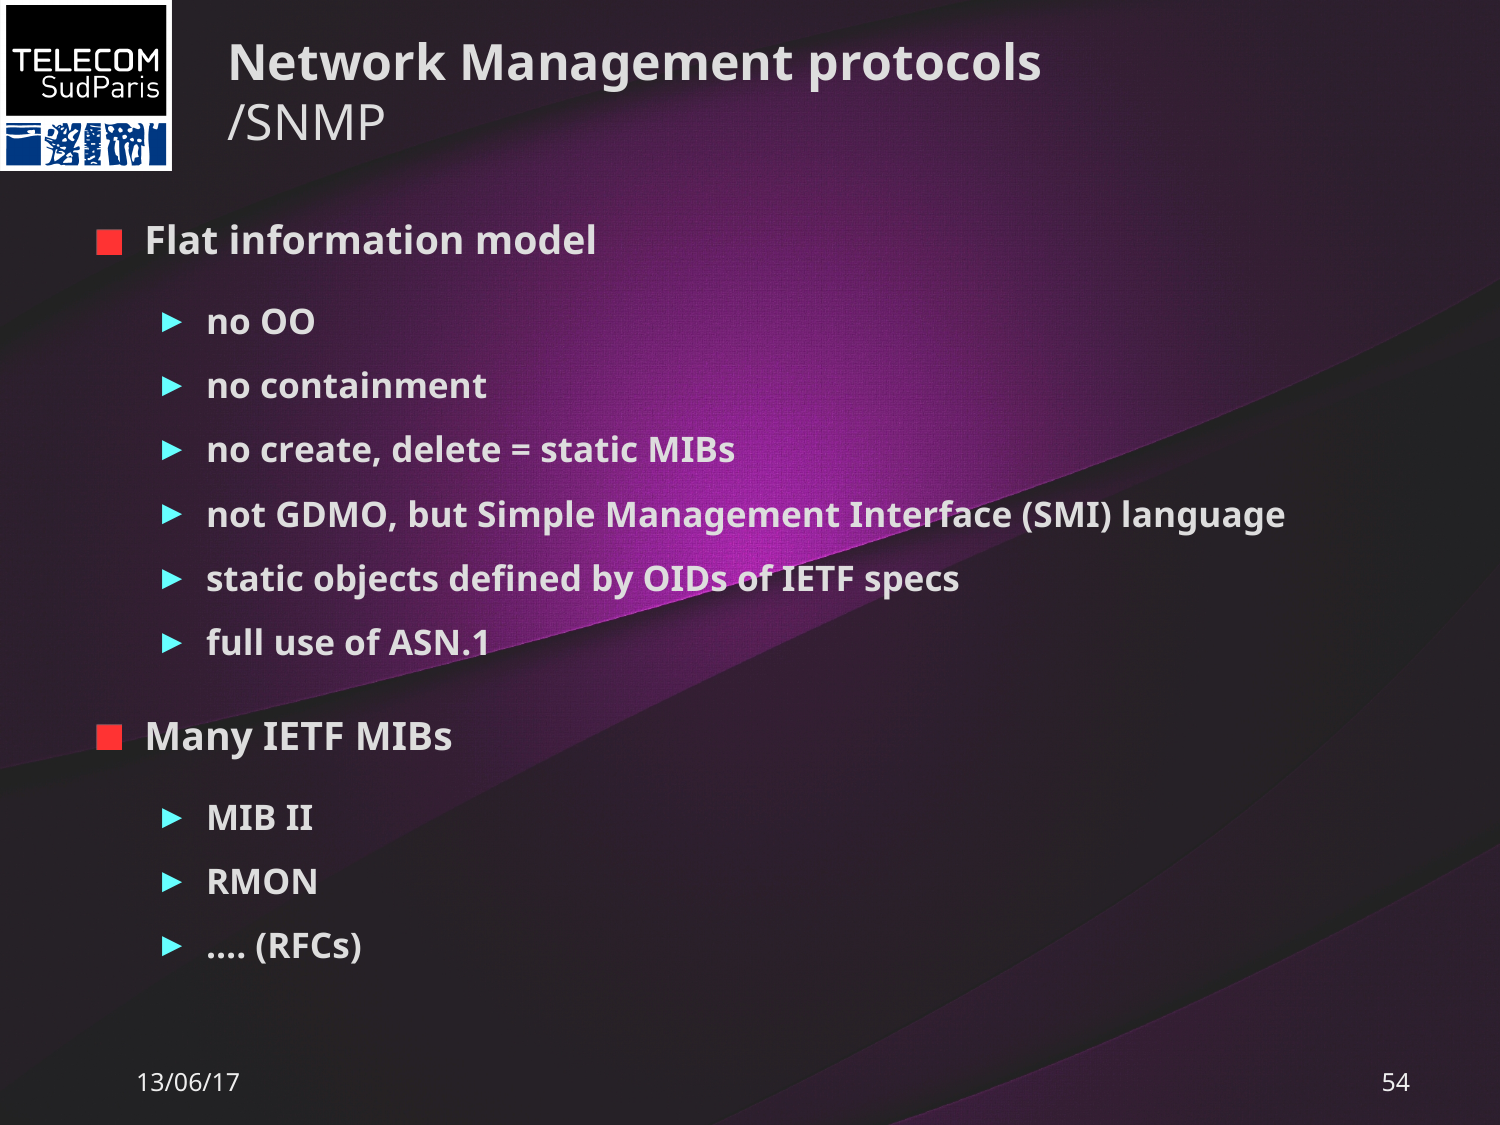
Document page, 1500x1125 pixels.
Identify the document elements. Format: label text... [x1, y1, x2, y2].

title Network Management protocols /SNMP [212, 30, 1406, 150]
list Flat information model no OO no containment no create, delete = static MIBs not GDMO, but Simple Management Interface (SMI) language static objects defined by OIDs of IETF specs full use of ASN.1 Many IETF MIBs MIB II RMON …. (RFCs) [76, 207, 1427, 977]
picture [0, 0, 1500, 1125]
